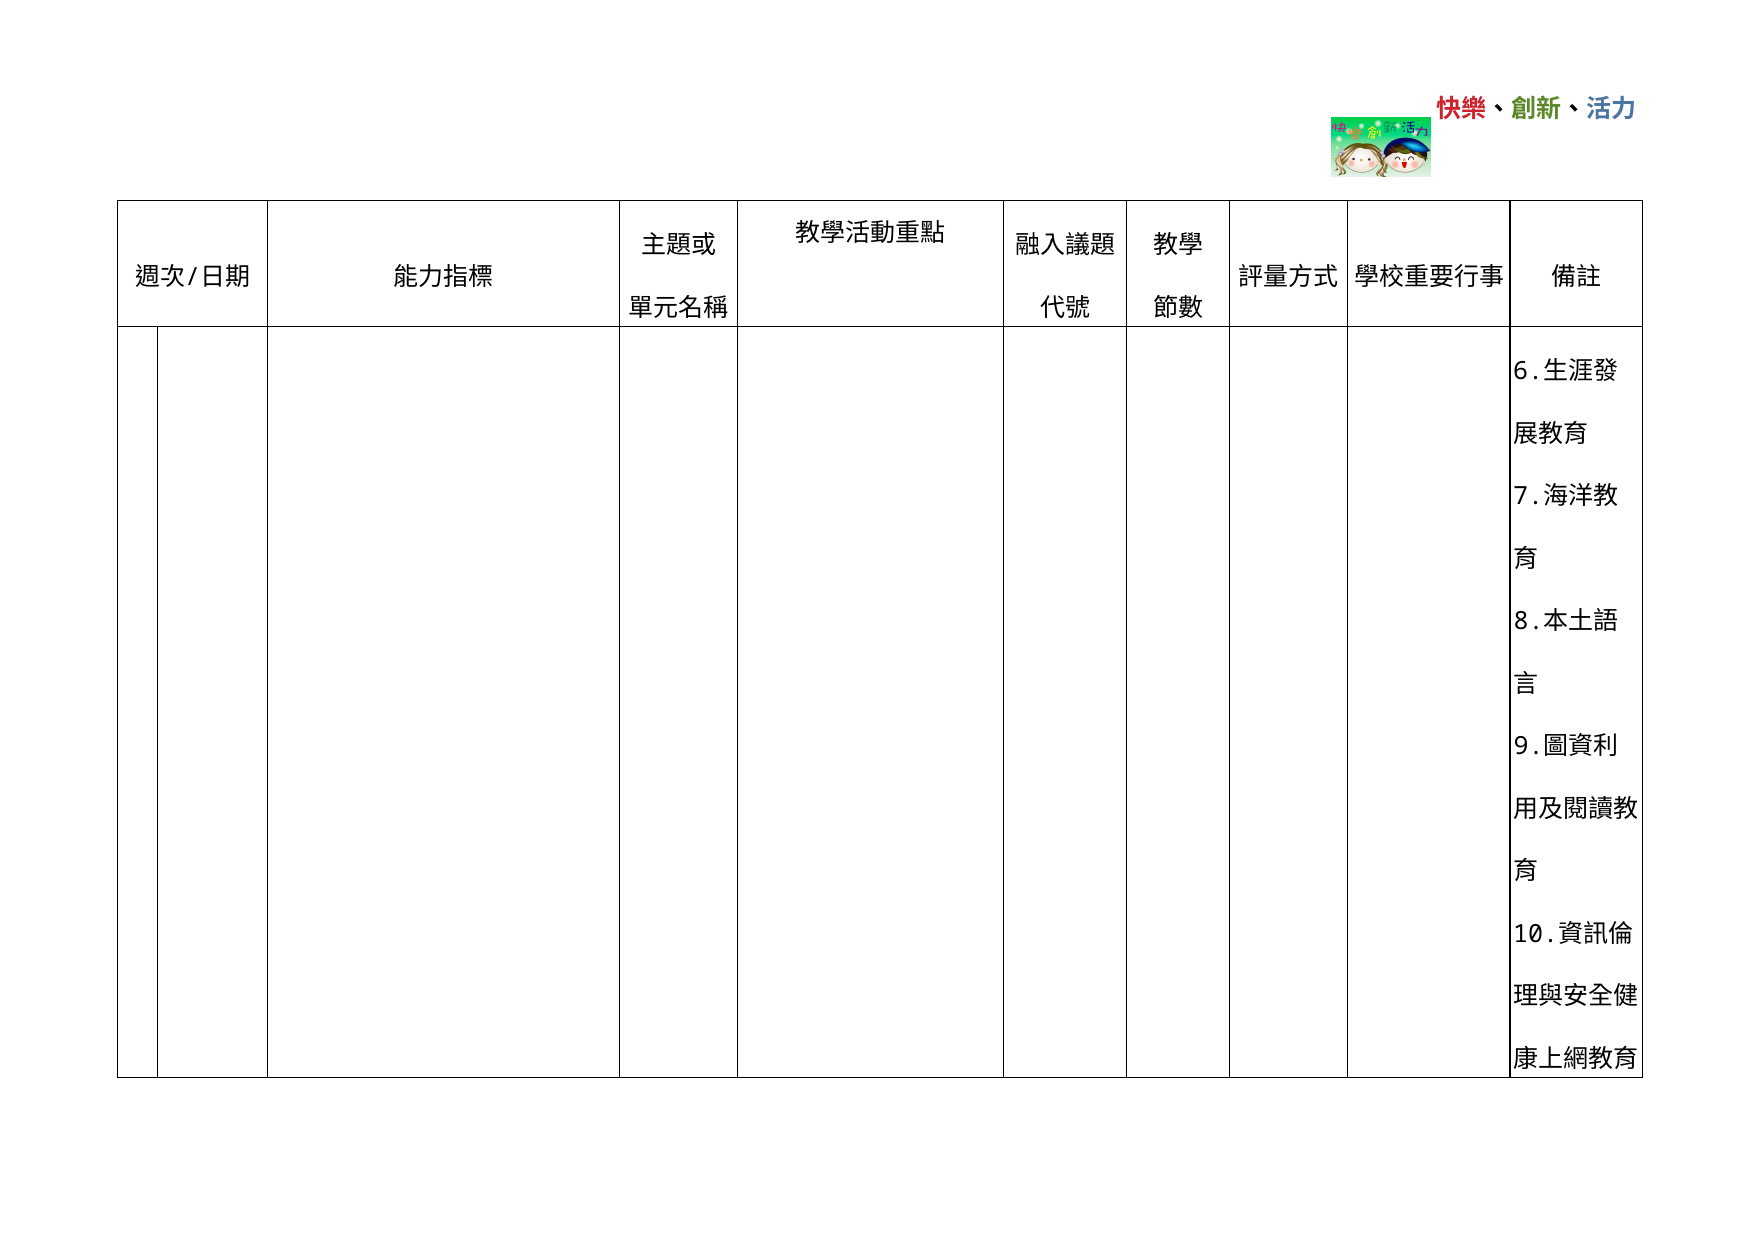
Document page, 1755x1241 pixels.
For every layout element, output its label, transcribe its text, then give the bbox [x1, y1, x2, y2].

table_cell [1348, 327, 1509, 1077]
table_cell [620, 327, 737, 1077]
table_header 備註 [1511, 201, 1642, 326]
table_header 教學活動重點 [738, 201, 1003, 326]
table_cell [268, 327, 619, 1077]
table_header 教學 節數 [1127, 201, 1229, 326]
table_header 學校重要行事 [1348, 201, 1509, 326]
table_cell [118, 327, 157, 1077]
table_cell [738, 327, 1003, 1077]
table_cell [1127, 327, 1229, 1077]
table_header 主題或 單元名稱 [620, 201, 737, 326]
table_header 融入議題 代號 [1004, 201, 1126, 326]
table_cell [158, 327, 267, 1077]
table_header 評量方式 [1230, 201, 1347, 326]
table_header 能力指標 [268, 201, 619, 326]
table_cell [1230, 327, 1347, 1077]
table_header 週次/日期 [118, 201, 267, 326]
table_cell 6.生涯發展教育 7.海洋教育 8.本土語言 9.圖資利用及閱讀教育 10.資訊倫理與安全健康上網教育 [1511, 327, 1642, 1077]
table_cell [1004, 327, 1126, 1077]
